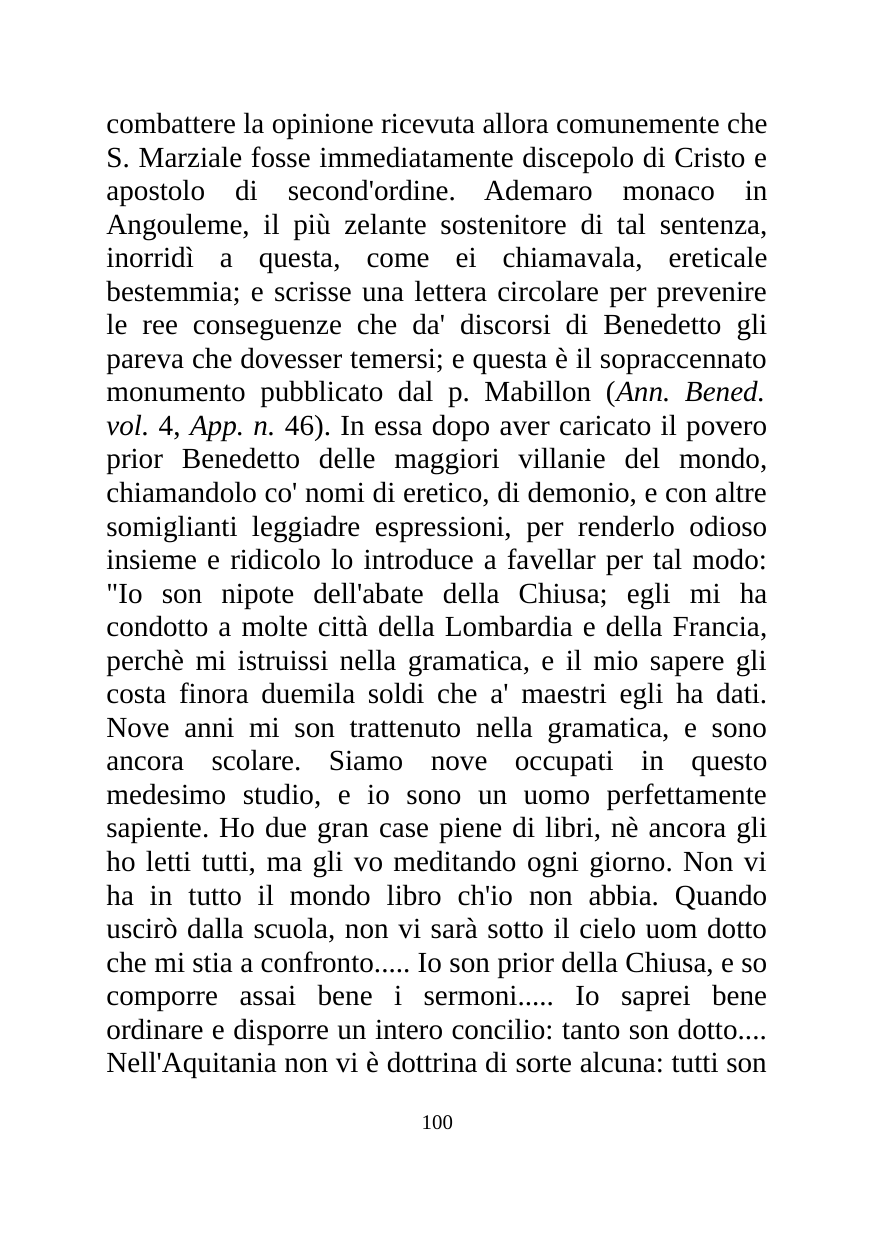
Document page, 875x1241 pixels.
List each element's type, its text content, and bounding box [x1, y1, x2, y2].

text combattere la opinione ricevuta allora comunemente che S. Marziale fosse immediatamente discepolo di Cristo e apostolo di second'ordine. Ademaro monaco in Angouleme, il più zelante sostenitore di tal sentenza, inorridì a questa, come ei chiamavala, ereticale bestemmia; e scrisse una lettera circolare per prevenire le ree conseguenze che da' discorsi di Benedetto gli pareva che dovesser temersi; e questa è il sopraccennato monumento pubblicato dal p. Mabillon (Ann. Bened. vol. 4, App. n. 46). In essa dopo aver caricato il povero prior Benedetto delle maggiori villanie del mondo, chiamandolo co' nomi di eretico, di demonio, e con altre somiglianti leggiadre espressioni, per renderlo odioso insieme e ridicolo lo introduce a favellar per tal modo: "Io son nipote dell'abate della Chiusa; egli mi ha condotto a molte città della Lombardia e della Francia, perchè mi istruissi nella gramatica, e il mio sapere gli costa finora duemila soldi che a' maestri egli ha dati. Nove anni mi son trattenuto nella gramatica, e sono ancora scolare. Siamo nove occupati in questo medesimo studio, e io sono un uomo perfettamente sapiente. Ho due gran case piene di libri, nè ancora gli ho letti tutti, ma gli vo meditando ogni giorno. Non vi ha in tutto il mondo libro ch'io non abbia. Quando uscirò dalla scuola, non vi sarà sotto il cielo uom dotto che mi stia a confronto..... Io son prior della Chiusa, e so comporre assai bene i sermoni..... Io saprei bene ordinare e disporre un intero concilio: tanto son dotto.... Nell'Aquitania non vi è dottrina di sorte alcuna: tutti son [106, 106, 768, 1079]
